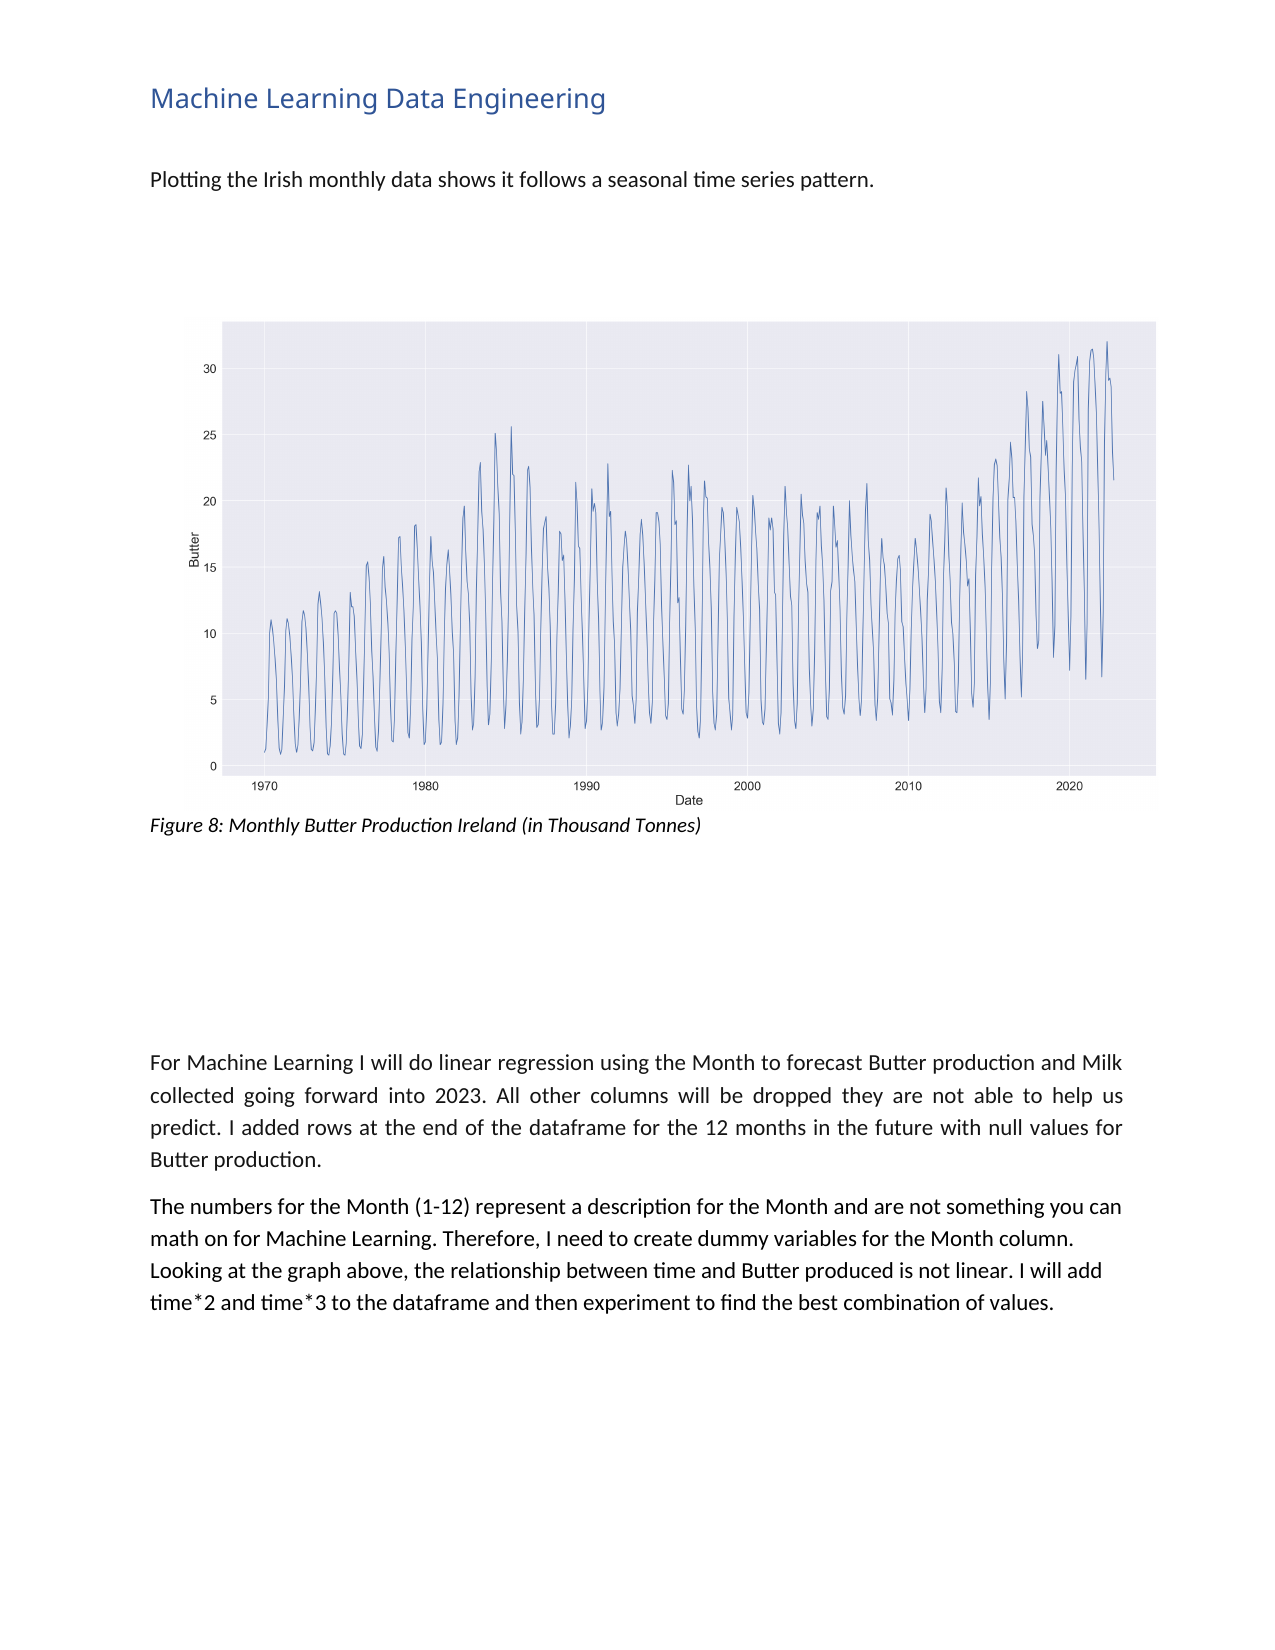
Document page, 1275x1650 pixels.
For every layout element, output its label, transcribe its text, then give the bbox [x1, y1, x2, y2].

picture [184, 317, 1159, 811]
text The numbers for the Month (1-12) represent a description for the Month and are not something you can math on for Machine Learning. Therefore, I need to create dummy variables for the Month column. [150, 1192, 1125, 1252]
text Plotting the Irish monthly data shows it follows a seasonal time series pattern. [150, 165, 1125, 193]
text Looking at the graph above, the relationship between time and Butter produced is not linear. I will add time*2 and time*3 to the dataframe and then experiment to find the best combination of values. [150, 1256, 1125, 1316]
subtitle Machine Learning Data Engineering [150, 79, 1125, 116]
text Figure 8: Monthly Butter Production Ireland (in Thousand Tonnes) [150, 811, 1193, 838]
text For Machine Learning I will do linear regression using the Month to forecast Butter production and Milk collected going forward into 2023. All other columns will be dropped they are not able to help us predict. I added rows at the end of the dataframe for the 12 months in the future with null values for Butter production. [150, 1048, 1125, 1173]
